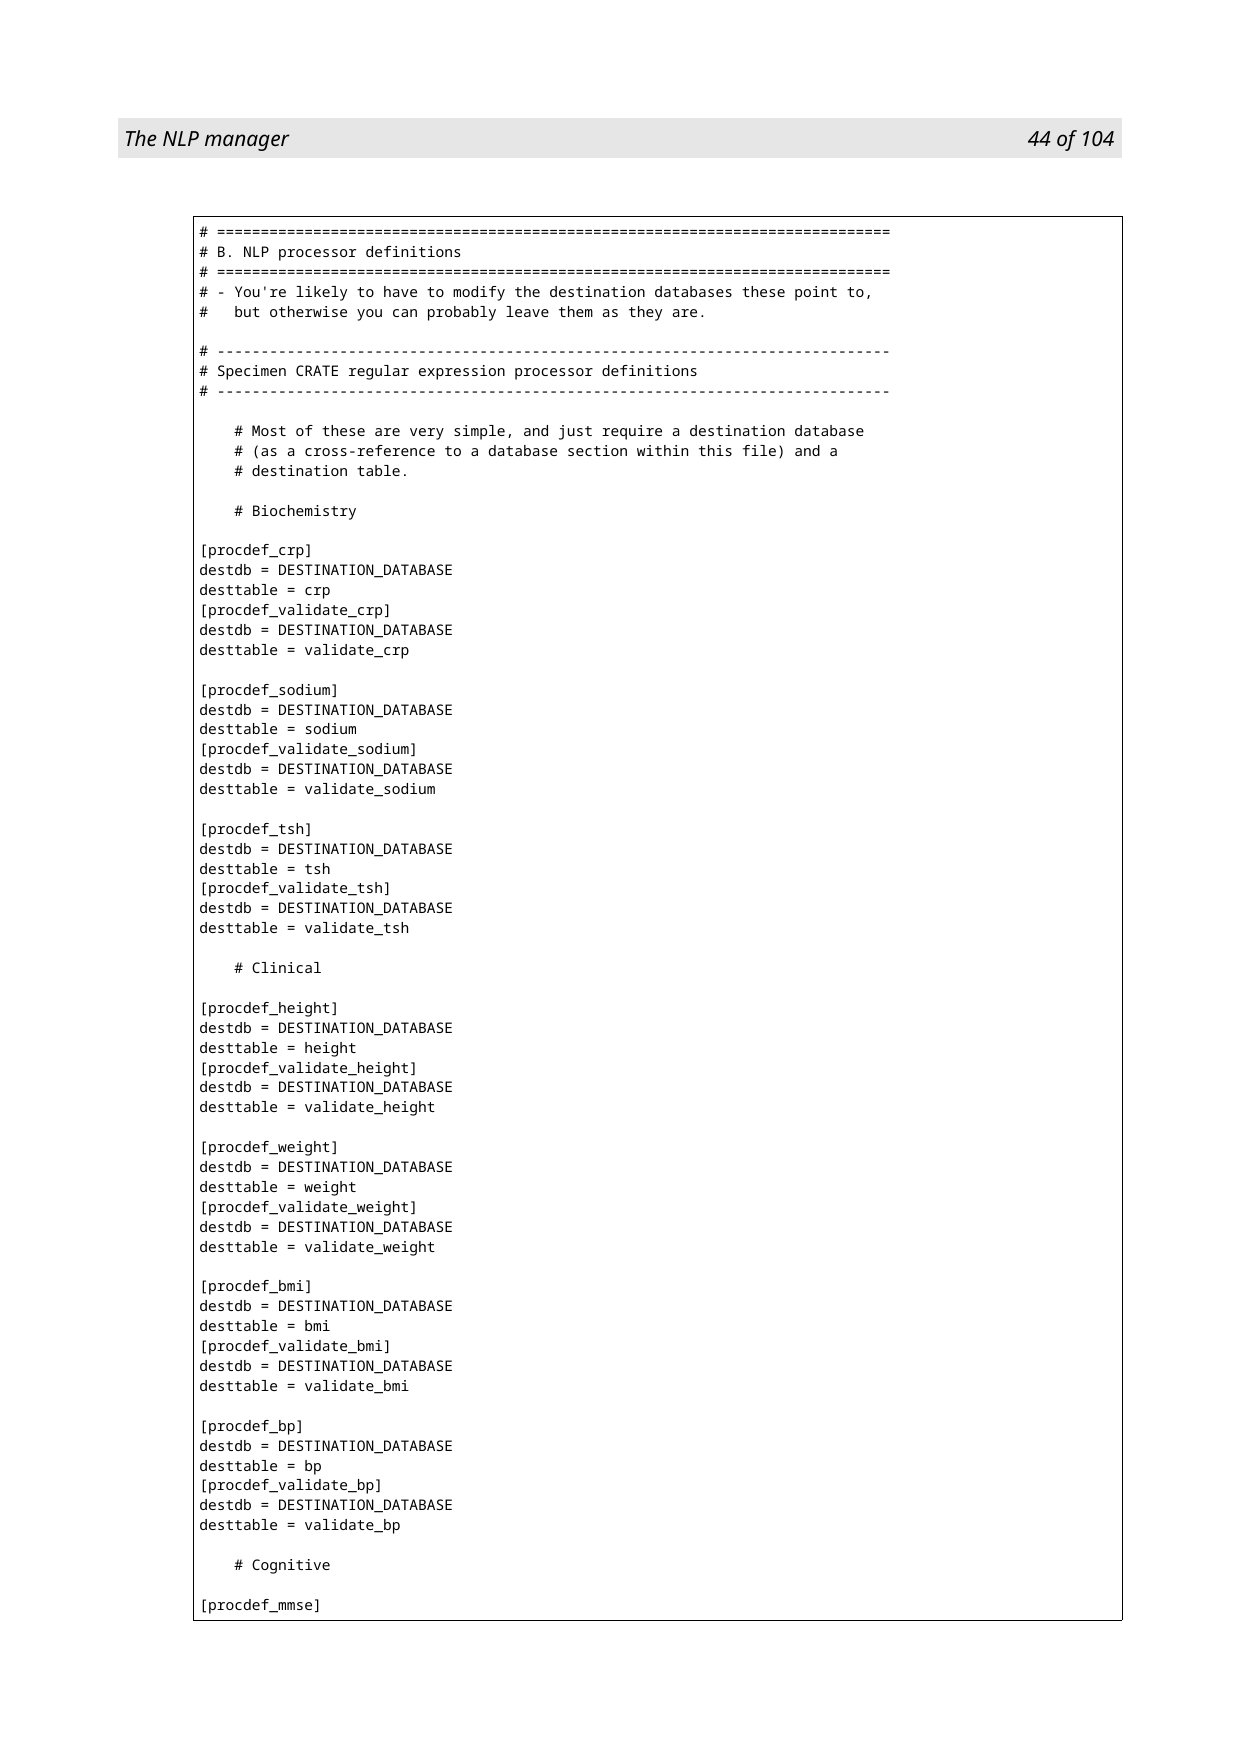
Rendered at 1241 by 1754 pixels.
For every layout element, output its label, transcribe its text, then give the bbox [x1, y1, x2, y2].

table_header # ============================================================================= # B. NLP processor definitions # ============================================================================= # - You're likely to have to modify the destination databases these point to, # but otherwise you can probably leave them as they are. # ----------------------------------------------------------------------------- # Specimen CRATE regular expression processor definitions # ----------------------------------------------------------------------------- # Most of these are very simple, and just require a destination database # (as a cross-reference to a database section within this file) and a # destination table. # Biochemistry [procdef_crp] destdb = DESTINATION_DATABASE desttable = crp [procdef_validate_crp] destdb = DESTINATION_DATABASE desttable = validate_crp [procdef_sodium] destdb = DESTINATION_DATABASE desttable = sodium [procdef_validate_sodium] destdb = DESTINATION_DATABASE desttable = validate_sodium [procdef_tsh] destdb = DESTINATION_DATABASE desttable = tsh [procdef_validate_tsh] destdb = DESTINATION_DATABASE desttable = validate_tsh # Clinical [procdef_height] destdb = DESTINATION_DATABASE desttable = height [procdef_validate_height] destdb = DESTINATION_DATABASE desttable = validate_height [procdef_weight] destdb = DESTINATION_DATABASE desttable = weight [procdef_validate_weight] destdb = DESTINATION_DATABASE desttable = validate_weight [procdef_bmi] destdb = DESTINATION_DATABASE desttable = bmi [procdef_validate_bmi] destdb = DESTINATION_DATABASE desttable = validate_bmi [procdef_bp] destdb = DESTINATION_DATABASE desttable = bp [procdef_validate_bp] destdb = DESTINATION_DATABASE desttable = validate_bp # Cognitive [procdef_mmse] [194, 217, 1122, 1620]
